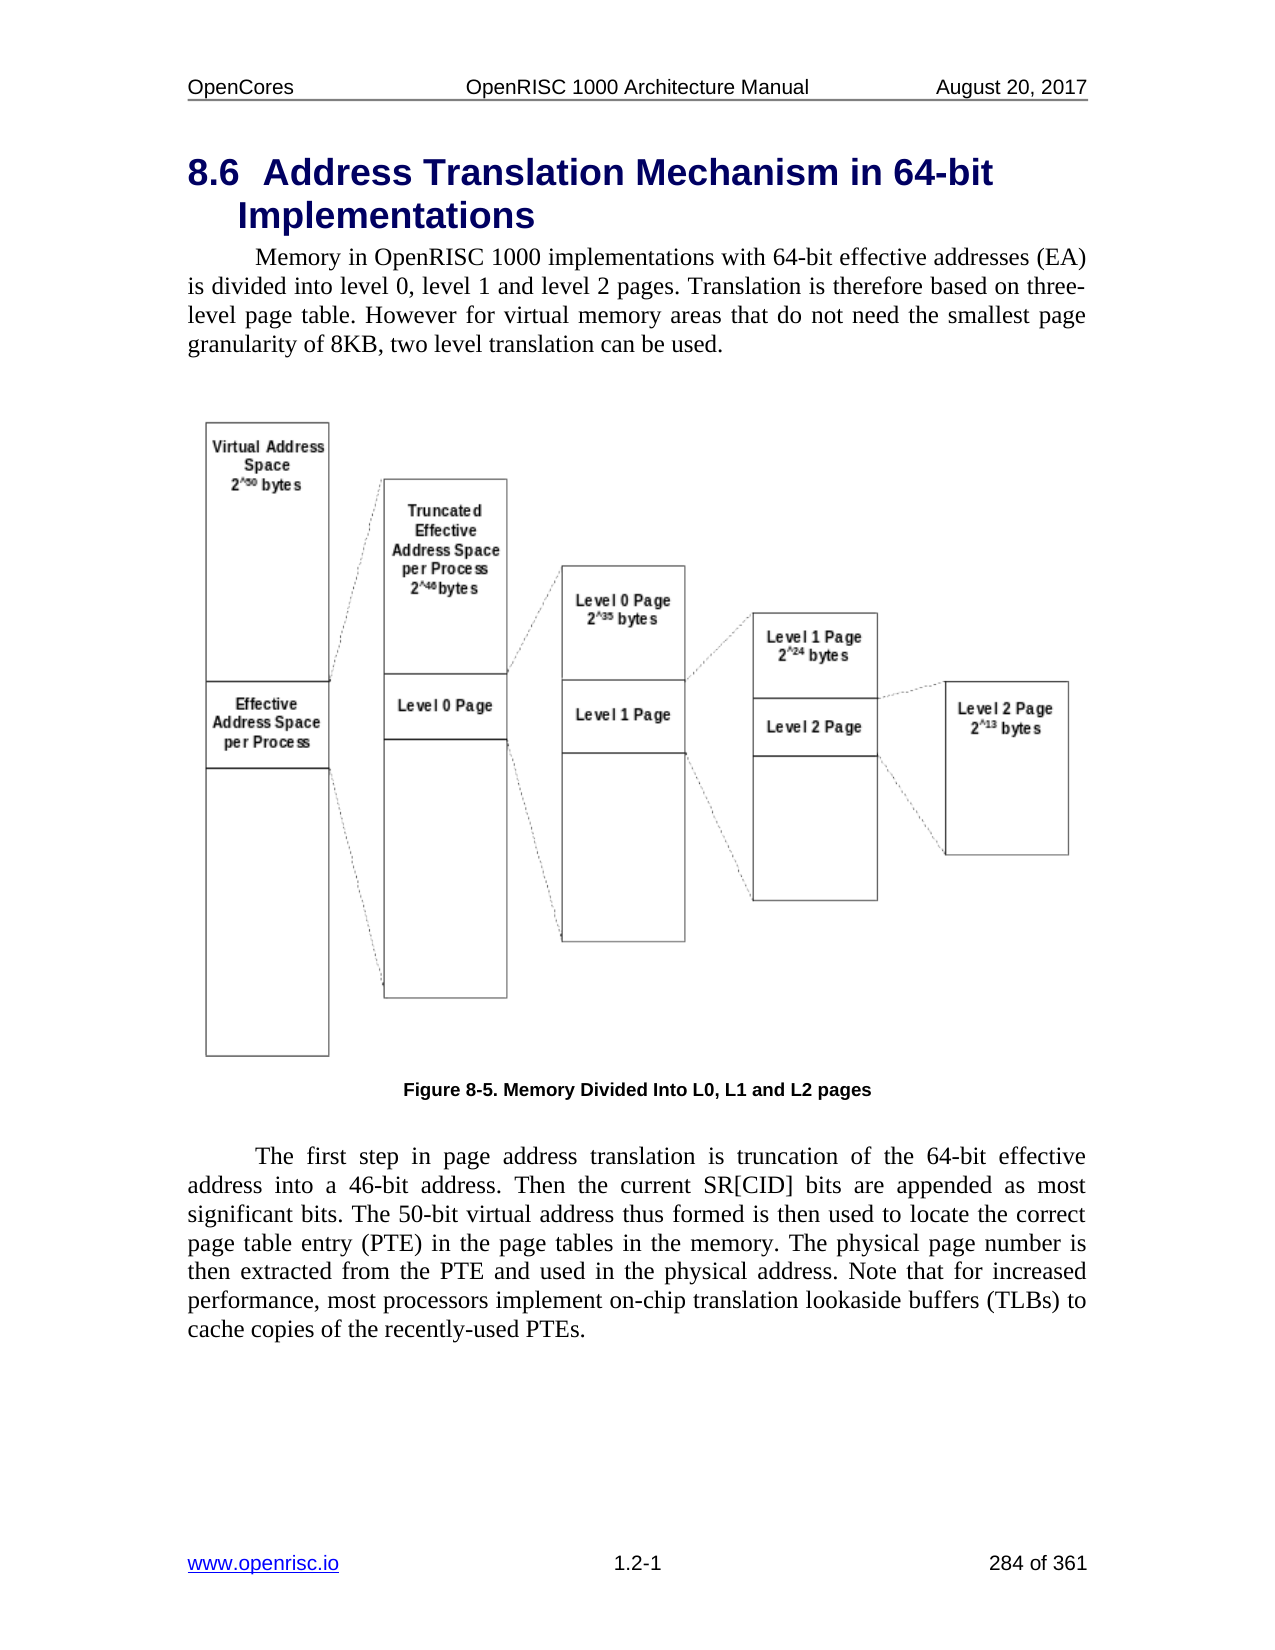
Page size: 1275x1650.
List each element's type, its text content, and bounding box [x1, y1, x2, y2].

text The first step in page address translation is truncation of the 64-bit effective address into a 46-bit address. Then the current SR[CID] bits are appended as most significant bits. The 50-bit virtual address thus formed is then used to locate the correct page table entry (PTE) in the page tables in the memory. The physical page number is then extracted from the PTE and used in the physical address. Note that for increased performance, most processors implement on-chip translation lookaside buffers (TLBs) to cache copies of the recently-used PTEs. [187, 1141, 1087, 1343]
text Memory in OpenRISC 1000 implementations with 64-bit effective addresses (EA) is divided into level 0, level 1 and level 2 pages. Translation is therefore based on three-level page table. However for virtual memory areas that do not need the smallest page granularity of 8KB, two level translation can be used. [187, 242, 1087, 357]
subtitle Address Translation Mechanism in 64-bit Implementations [187, 150, 1087, 236]
text Figure 8-5. Memory Divided Into L0, L1 and L2 pages [187, 1078, 1087, 1100]
